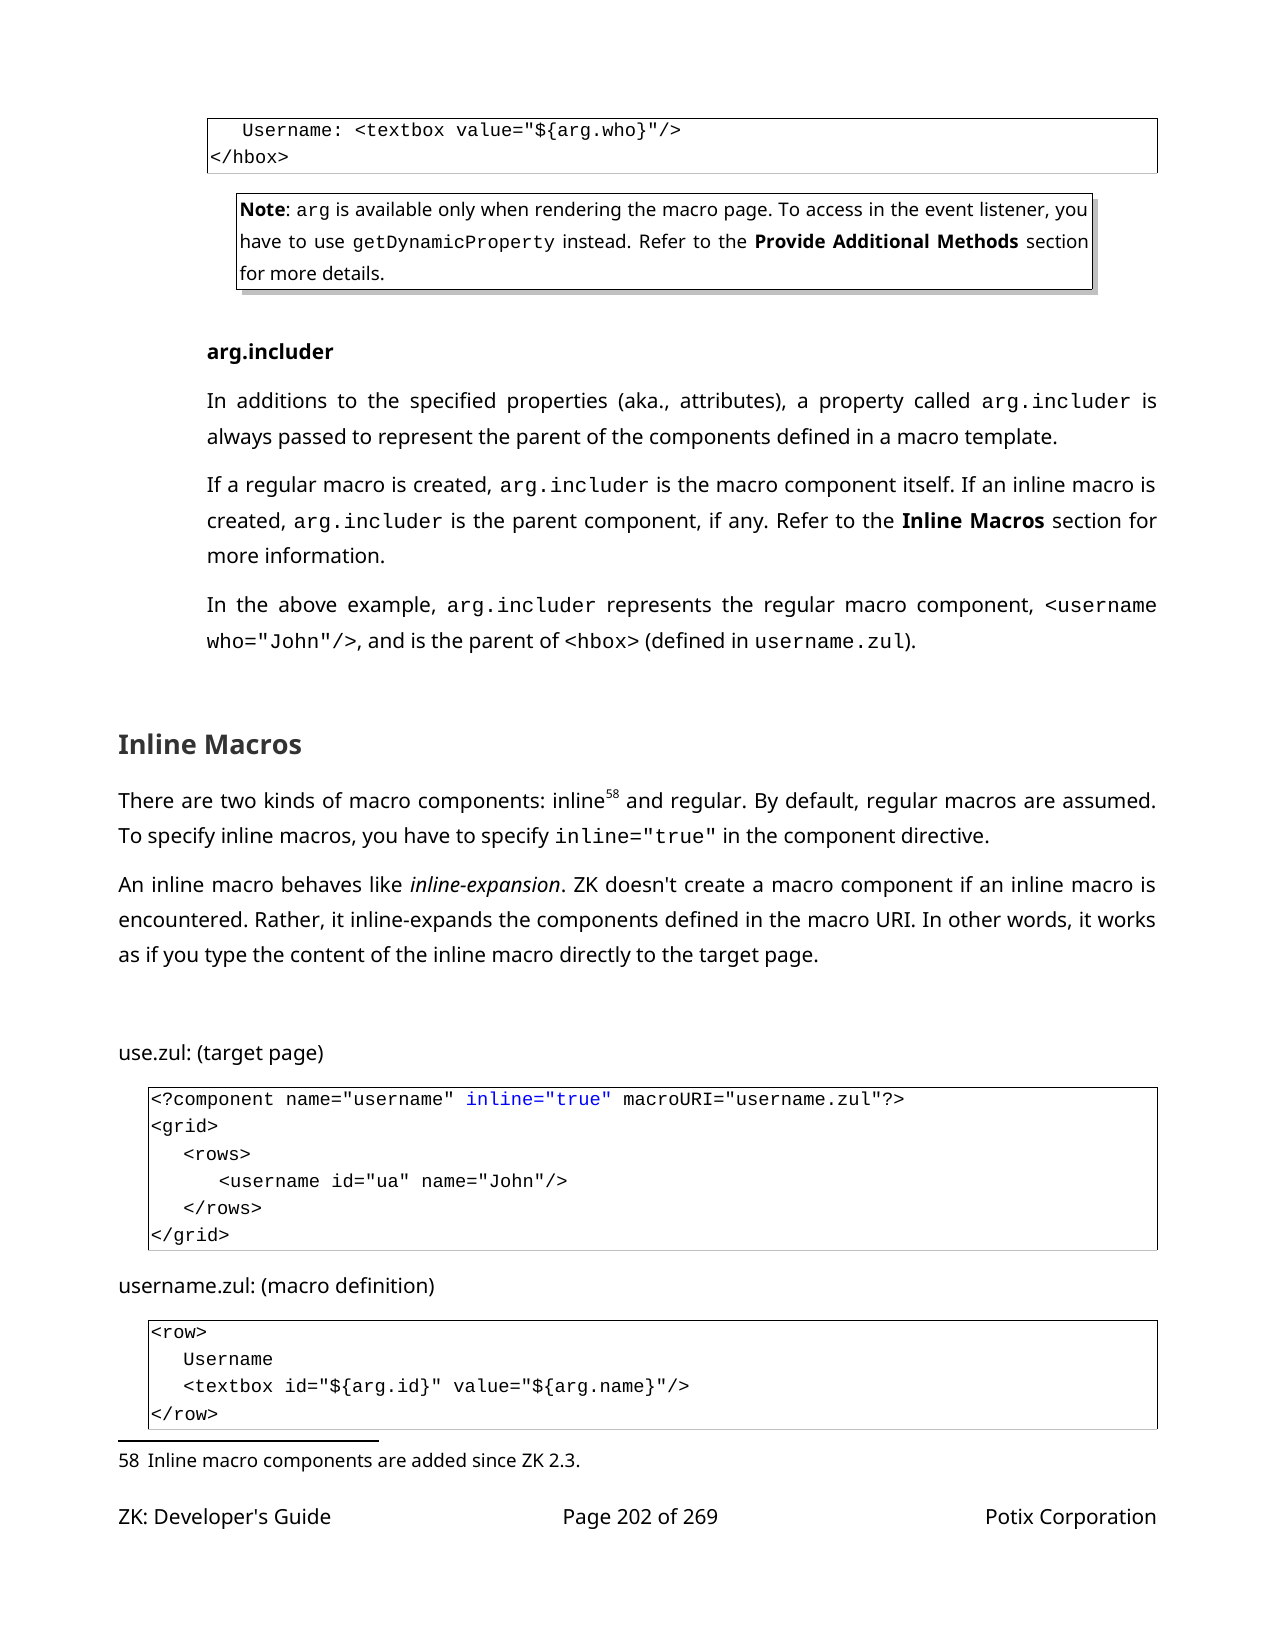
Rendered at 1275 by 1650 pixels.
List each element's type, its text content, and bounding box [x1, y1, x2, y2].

text use.zul: (target page) [118, 1038, 1157, 1067]
text </rows> [149, 1196, 1157, 1220]
text In the above example, arg.includer represents the regular macro component, <username who="John"/>, and is the parent of <hbox> (defined in username.zul). [207, 591, 1157, 654]
text There are two kinds of macro components: inline and regular. By default, regular macros are assumed. To specify inline macros, you have to specify inline="true" in the component directive. [118, 786, 1157, 849]
subtitle Inline Macros [118, 725, 1157, 762]
text Username: <textbox value="${arg.who}"/> [208, 119, 1157, 142]
text <?component name="username" inline="true" macroURI="username.zul"?> [149, 1088, 1157, 1111]
text Inline macro components are added since ZK 2.3. [118, 1447, 1157, 1473]
text <row> [149, 1321, 1157, 1344]
text <username id="ua" name="John"/> [149, 1169, 1157, 1193]
text </row> [149, 1401, 1157, 1429]
text username.zul: (macro definition) [118, 1271, 1157, 1299]
subtitle arg.includer [207, 337, 1157, 366]
text An inline macro behaves like inline-expansion. ZK doesn't create a macro component if an inline macro is encountered. Rather, it inline-expands the components defined in the macro URI. In other words, it works as if you type the content of the inline macro directly to the target page. [118, 870, 1157, 969]
text <rows> [149, 1142, 1157, 1166]
text </grid> [149, 1223, 1157, 1250]
text Note: arg is available only when rendering the macro page. To access in the event listener, you have to use getDynamicProperty instead. Refer to the Provide Additional Methods section for more details. [237, 194, 1092, 289]
text In additions to the specified properties (aka., attributes), a property called arg.includer is always passed to represent the parent of the components defined in a macro template. [207, 386, 1157, 450]
text If a regular macro is created, arg.includer is the macro component itself. If an inline macro is created, arg.includer is the parent component, if any. Refer to the Inline Macros section for more information. [207, 471, 1157, 570]
text <grid> [149, 1114, 1157, 1139]
text <textbox id="${arg.id}" value="${arg.name}"/> [149, 1374, 1157, 1398]
text Username [149, 1347, 1157, 1371]
text </hbox> [208, 145, 1157, 173]
